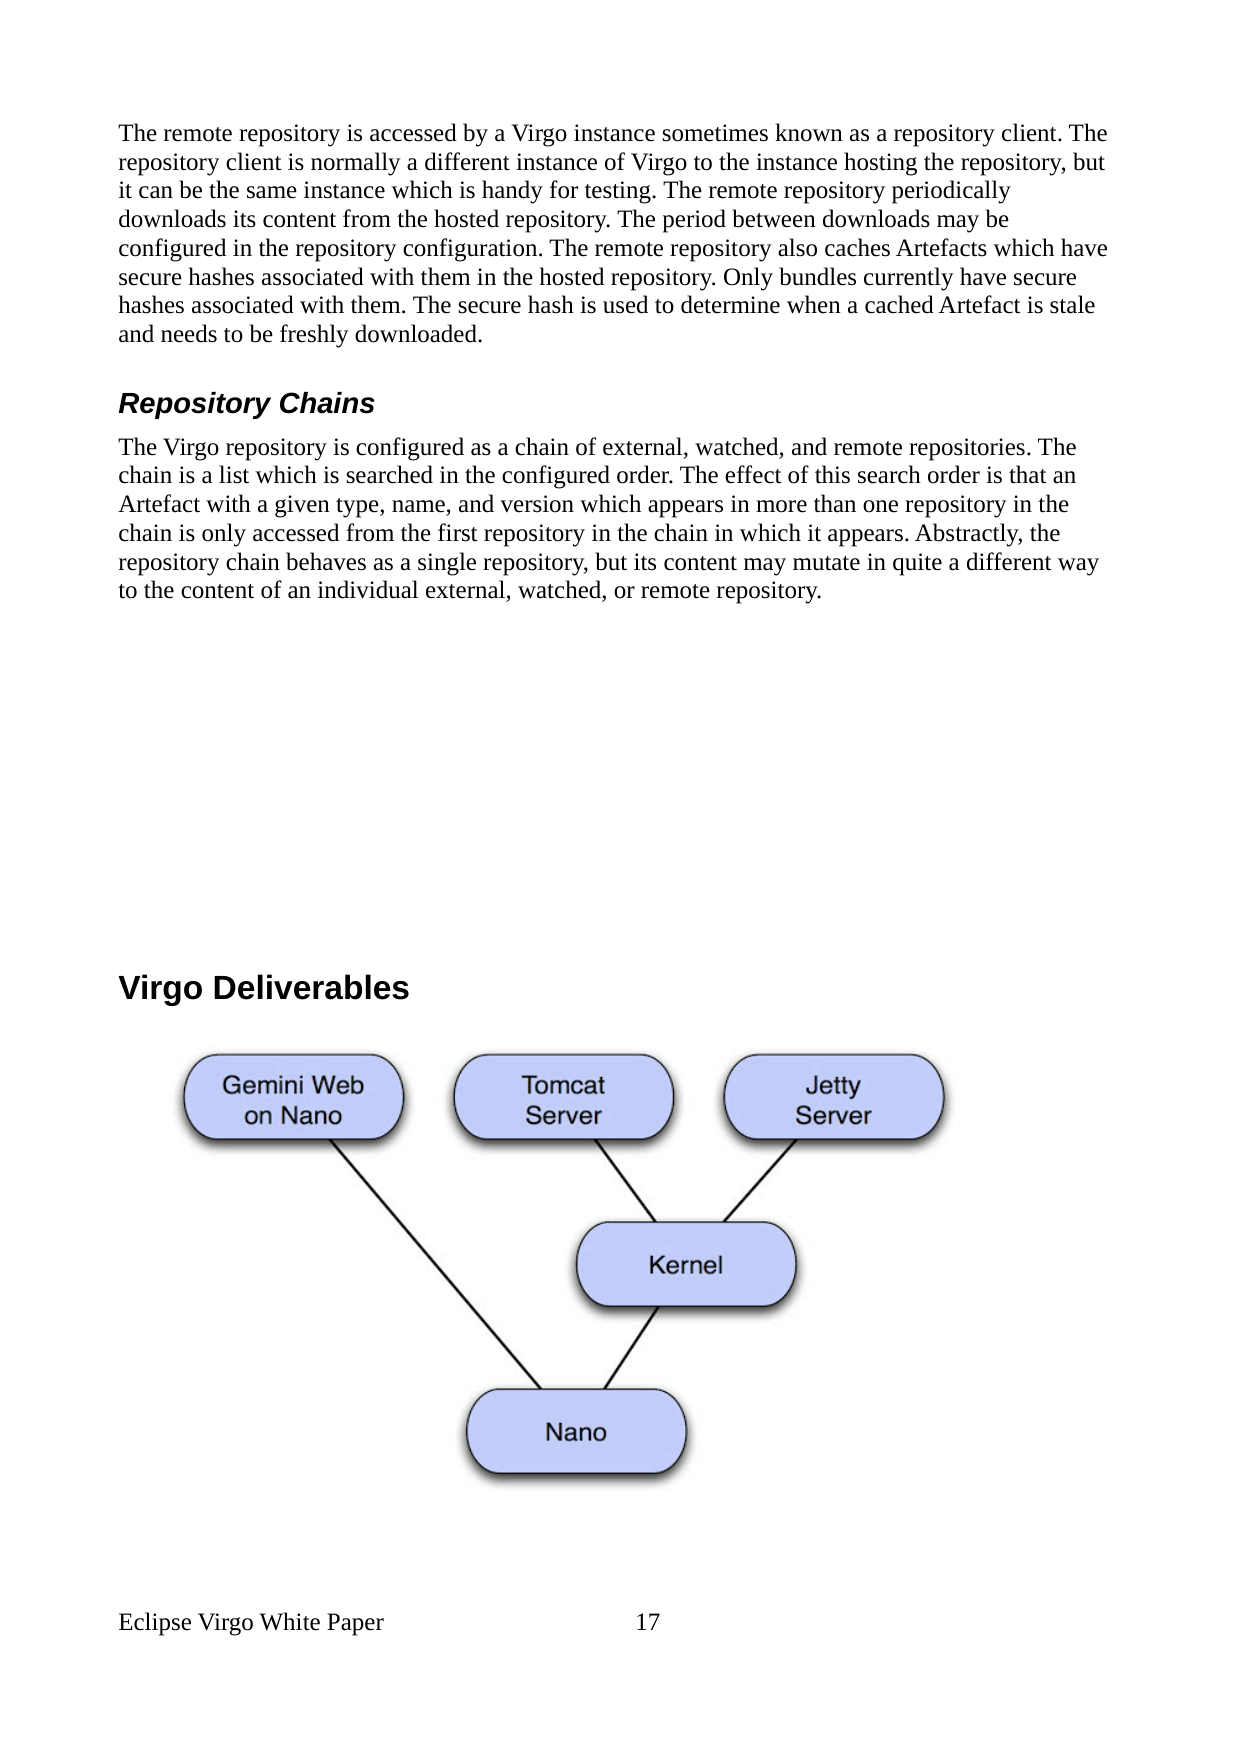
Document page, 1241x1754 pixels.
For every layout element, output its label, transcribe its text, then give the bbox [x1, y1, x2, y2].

subtitle Repository Chains [118, 386, 1122, 419]
text The remote repository is accessed by a Virgo instance sometimes known as a repository client. The repository client is normally a different instance of Virgo to the instance hosting the repository, but it can be the same instance which is handy for testing. The remote repository periodically downloads its content from the hosted repository. The period between downloads may be configured in the repository configuration. The remote repository also caches Artefacts which have secure hashes associated with them in the hosted repository. Only bundles currently have secure hashes associated with them. The secure hash is used to determine when a cached Artefact is stale and needs to be freshly downloaded. [118, 118, 1122, 348]
subtitle Virgo Deliverables [118, 968, 1122, 1007]
picture [168, 1046, 960, 1494]
text The Virgo repository is configured as a chain of external, watched, and remote repositories. The chain is a list which is searched in the configured order. The effect of this search order is that an Artefact with a given type, name, and version which appears in more than one repository in the chain is only accessed from the first repository in the chain in which it appears. Abstractly, the repository chain behaves as a single repository, but its content may mutate in quite a different way to the content of an individual external, watched, or remote repository. [118, 432, 1122, 604]
